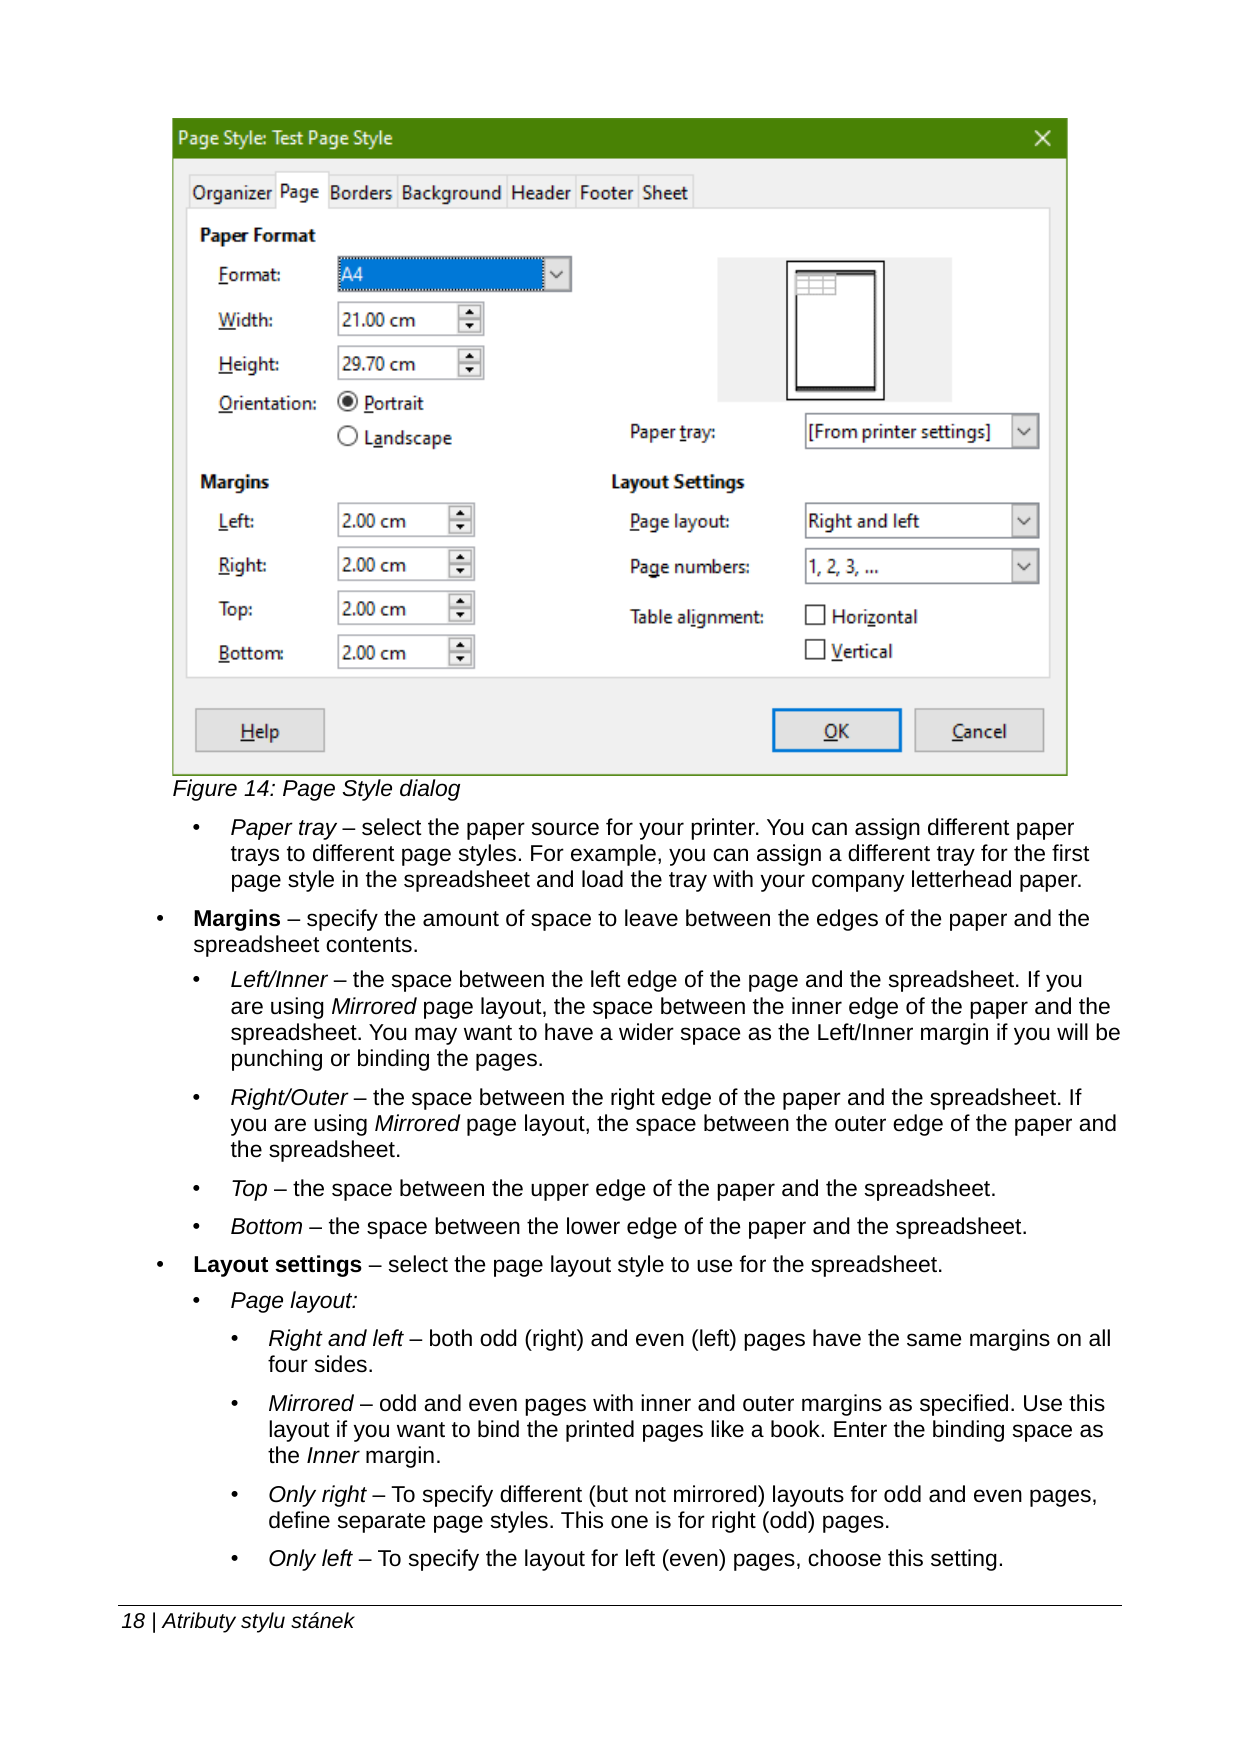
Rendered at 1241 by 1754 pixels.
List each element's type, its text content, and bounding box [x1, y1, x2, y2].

picture [172, 118, 1068, 776]
list Right and left – both odd (right) and even (left) pages have the same margins on all four sides. [231, 1325, 1122, 1378]
list Top – the space between the upper edge of the paper and the spreadsheet. [192, 1175, 1122, 1201]
list Bottom – the space between the lower edge of the paper and the spreadsheet. [192, 1213, 1122, 1239]
list Only left – To specify the layout for left (even) pages, choose this setting. [231, 1545, 1122, 1572]
list Mirrored – odd and even pages with inner and outer margins as specified. Use this layout if you want to bind the printed pages like a book. Enter the binding space as the Inner margin. [231, 1390, 1122, 1469]
list Layout settings – select the page layout style to use for the spreadsheet. [156, 1251, 1122, 1278]
list Margins – specify the amount of space to leave between the edges of the paper and the spreadsheet contents. [156, 905, 1122, 957]
list Page layout: [192, 1287, 1122, 1313]
text Figure 14: Page Style dialog [172, 776, 1068, 802]
list Only right – To specify different (but not mirrored) layouts for odd and even pages, define separate page styles. This one is for right (odd) pages. [231, 1481, 1122, 1533]
list Paper tray – select the paper source for your printer. You can assign different paper trays to different page styles. For example, you can assign a different tray for the first page style in the spreadsheet and load the tray with your company letterhead paper. [192, 814, 1122, 893]
list Left/Inner – the space between the left edge of the page and the spreadsheet. If you are using Mirrored page layout, the space between the inner edge of the paper and the spreadsheet. You may want to have a wider space as the Left/Inner margin if you will be punching or binding the pages. [192, 966, 1122, 1072]
list Right/Outer – the space between the right edge of the paper and the spreadsheet. If you are using Mirrored page layout, the space between the outer edge of the paper and the spreadsheet. [192, 1084, 1122, 1163]
